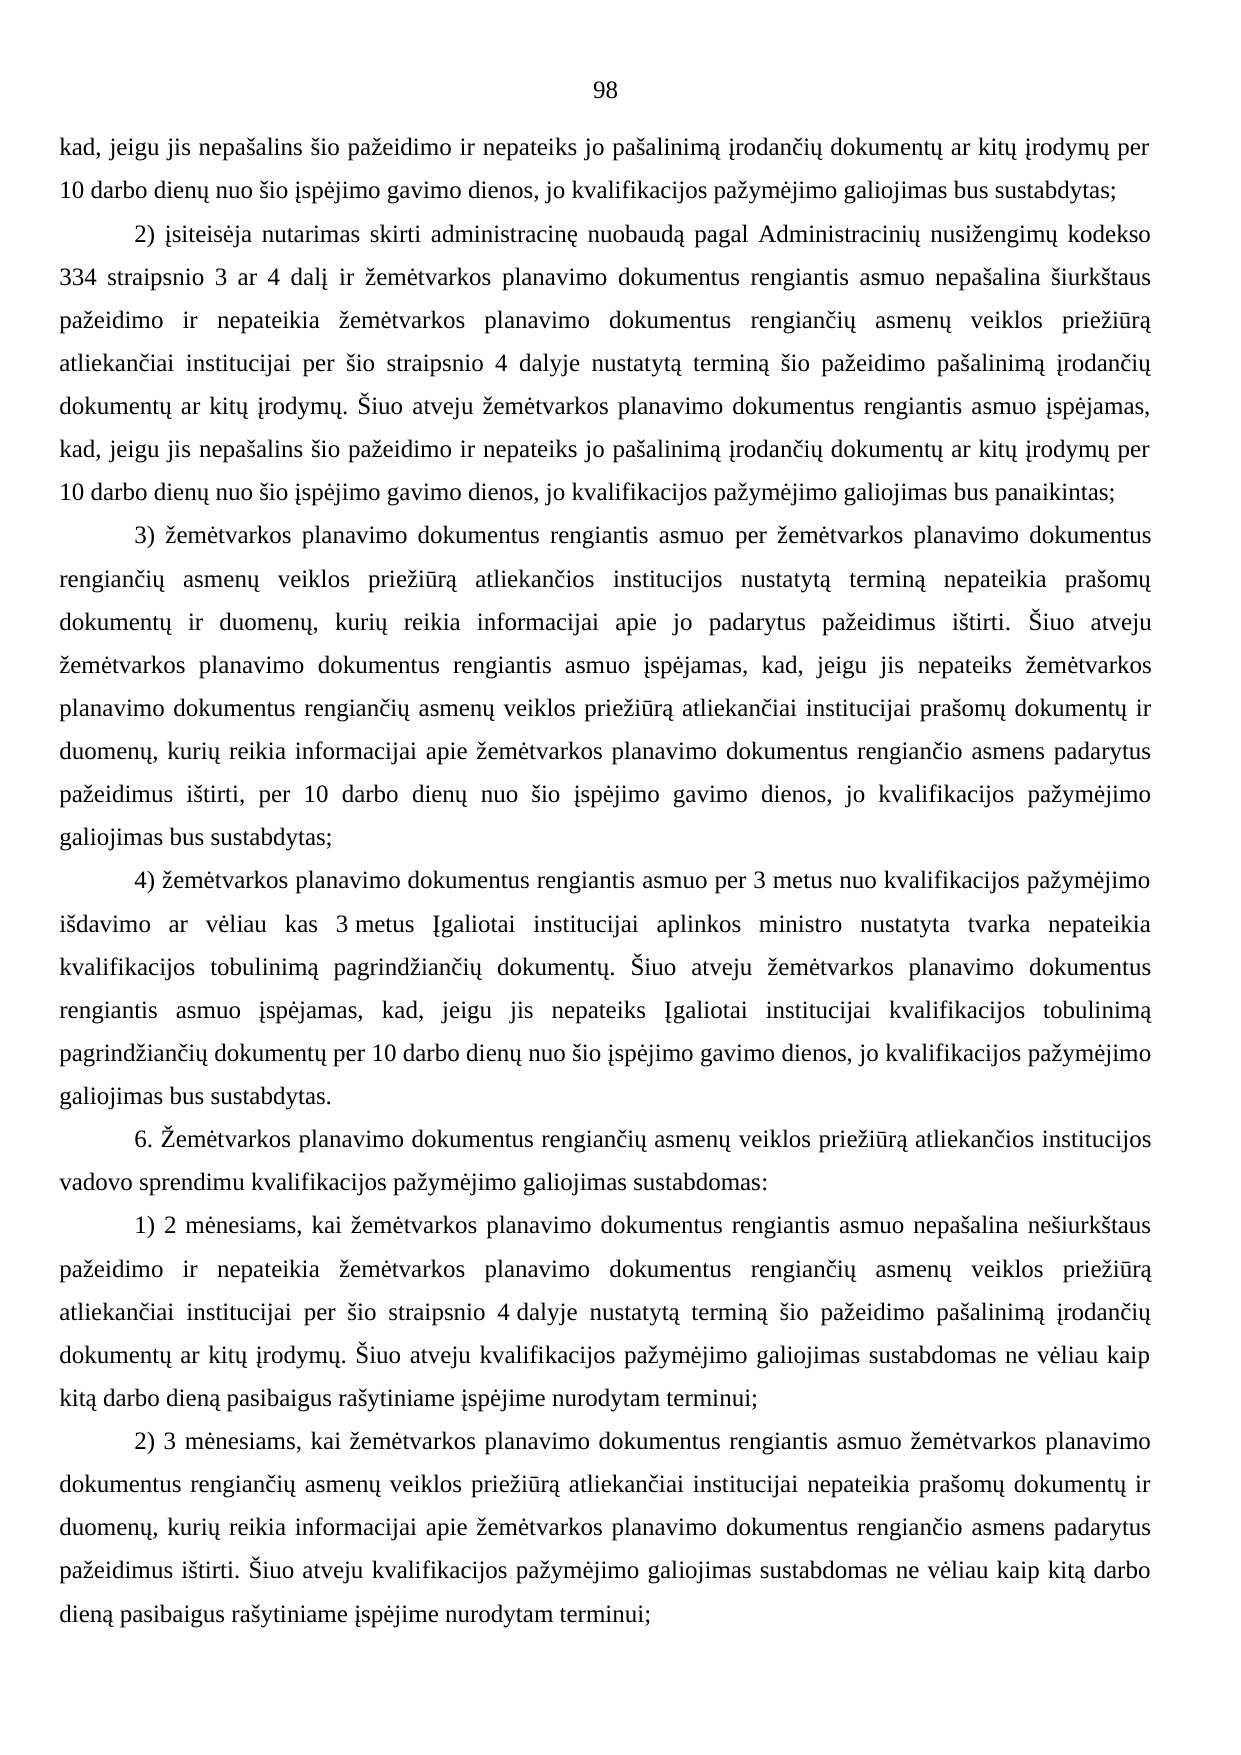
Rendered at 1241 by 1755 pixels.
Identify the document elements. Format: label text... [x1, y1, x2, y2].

text 2) įsiteisėja nutarimas skirti administracinę nuobaudą pagal Administracinių nusižengimų kodekso 334 straipsnio 3 ar 4 dalį ir žemėtvarkos planavimo dokumentus rengiantis asmuo nepašalina šiurkštaus pažeidimo ir nepateikia žemėtvarkos planavimo dokumentus rengiančių asmenų veiklos priežiūrą atliekančiai institucijai per šio straipsnio 4 dalyje nustatytą terminą šio pažeidimo pašalinimą įrodančių dokumentų ar kitų įrodymų. Šiuo atveju žemėtvarkos planavimo dokumentus rengiantis asmuo įspėjamas, kad, jeigu jis nepašalins šio pažeidimo ir nepateiks jo pašalinimą įrodančių dokumentų ar kitų įrodymų per 10 darbo dienų nuo šio įspėjimo gavimo dienos, jo kvalifikacijos pažymėjimo galiojimas bus panaikintas; [59, 219, 1152, 506]
text 3) žemėtvarkos planavimo dokumentus rengiantis asmuo per žemėtvarkos planavimo dokumentus rengiančių asmenų veiklos priežiūrą atliekančios institucijos nustatytą terminą nepateikia prašomų dokumentų ir duomenų, kurių reikia informacijai apie jo padarytus pažeidimus ištirti. Šiuo atveju žemėtvarkos planavimo dokumentus rengiantis asmuo įspėjamas, kad, jeigu jis nepateiks žemėtvarkos planavimo dokumentus rengiančių asmenų veiklos priežiūrą atliekančiai institucijai prašomų dokumentų ir duomenų, kurių reikia informacijai apie žemėtvarkos planavimo dokumentus rengiančio asmens padarytus pažeidimus ištirti, per 10 darbo dienų nuo šio įspėjimo gavimo dienos, jo kvalifikacijos pažymėjimo galiojimas bus sustabdytas; [59, 521, 1152, 851]
text 4) žemėtvarkos planavimo dokumentus rengiantis asmuo per 3 metus nuo kvalifikacijos pažymėjimo išdavimo ar vėliau kas 3 metus Įgaliotai institucijai aplinkos ministro nustatyta tvarka nepateikia kvalifikacijos tobulinimą pagrindžiančių dokumentų. Šiuo atveju žemėtvarkos planavimo dokumentus rengiantis asmuo įspėjamas, kad, jeigu jis nepateiks Įgaliotai institucijai kvalifikacijos tobulinimą pagrindžiančių dokumentų per 10 darbo dienų nuo šio įspėjimo gavimo dienos, jo kvalifikacijos pažymėjimo galiojimas bus sustabdytas. [59, 866, 1152, 1110]
text 6. Žemėtvarkos planavimo dokumentus rengiančių asmenų veiklos priežiūrą atliekančios institucijos vadovo sprendimu kvalifikacijos pažymėjimo galiojimas sustabdomas: [59, 1124, 1152, 1196]
text kad, jeigu jis nepašalins šio pažeidimo ir nepateiks jo pašalinimą įrodančių dokumentų ar kitų įrodymų per 10 darbo dienų nuo šio įspėjimo gavimo dienos, jo kvalifikacijos pažymėjimo galiojimas bus sustabdytas; [59, 132, 1152, 204]
text 2) 3 mėnesiams, kai žemėtvarkos planavimo dokumentus rengiantis asmuo žemėtvarkos planavimo dokumentus rengiančių asmenų veiklos priežiūrą atliekančiai institucijai nepateikia prašomų dokumentų ir duomenų, kurių reikia informacijai apie žemėtvarkos planavimo dokumentus rengiančio asmens padarytus pažeidimus ištirti. Šiuo atveju kvalifikacijos pažymėjimo galiojimas sustabdomas ne vėliau kaip kitą darbo dieną pasibaigus rašytiniame įspėjime nurodytam terminui; [59, 1426, 1152, 1627]
text 1) 2 mėnesiams, kai žemėtvarkos planavimo dokumentus rengiantis asmuo nepašalina nešiurkštaus pažeidimo ir nepateikia žemėtvarkos planavimo dokumentus rengiančių asmenų veiklos priežiūrą atliekančiai institucijai per šio straipsnio 4 dalyje nustatytą terminą šio pažeidimo pašalinimą įrodančių dokumentų ar kitų įrodymų. Šiuo atveju kvalifikacijos pažymėjimo galiojimas sustabdomas ne vėliau kaip kitą darbo dieną pasibaigus rašytiniame įspėjime nurodytam terminui; [59, 1211, 1152, 1412]
